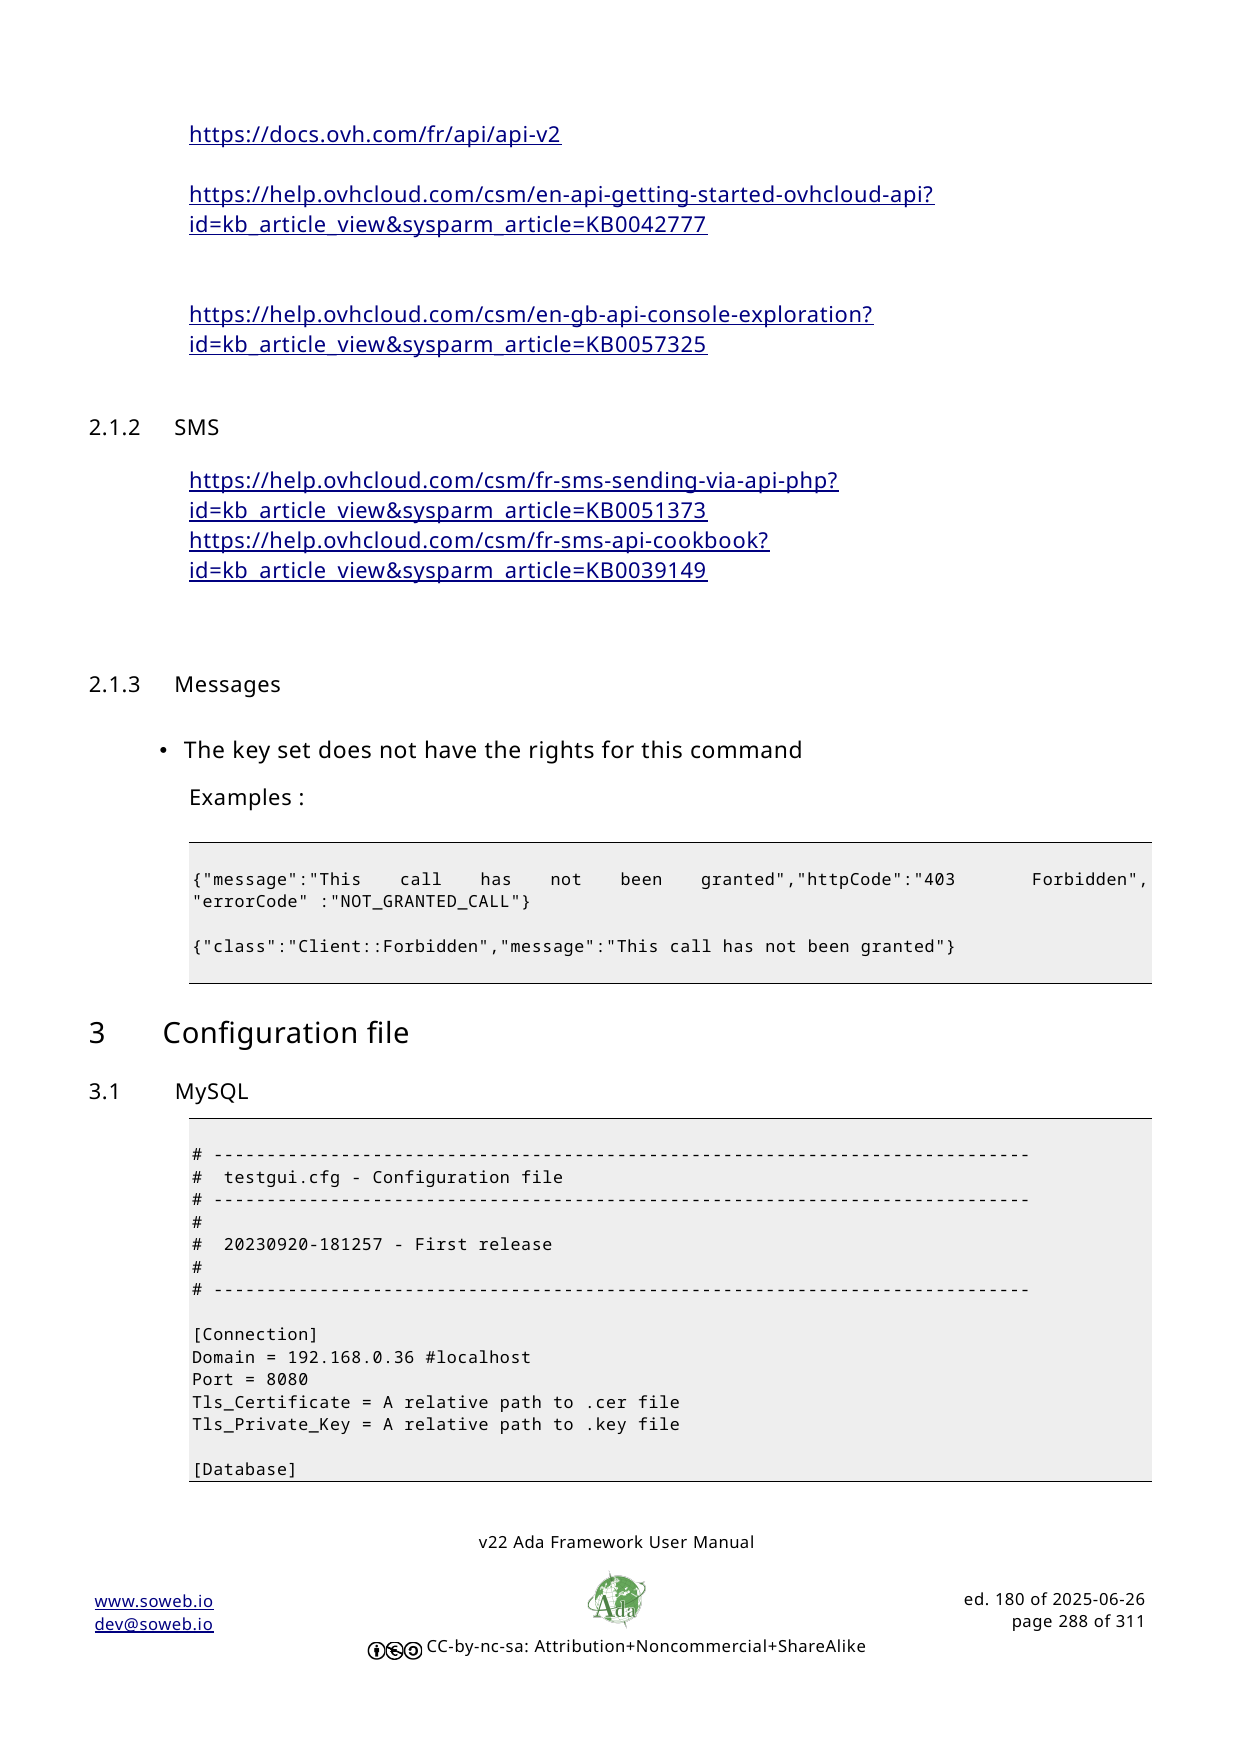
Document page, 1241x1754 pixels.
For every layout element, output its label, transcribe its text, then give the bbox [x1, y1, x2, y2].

list Tls_Certificate = A relative path to .cer file [189, 1388, 1152, 1410]
text https://help.ovhcloud.com/csm/en-api-getting-started-ovhcloud-api?id=kb_article_view&sysparm_article=KB0042777 [189, 178, 1152, 238]
list # [189, 1253, 1152, 1275]
text https://docs.ovh.com/fr/api/api-v2 [189, 118, 1152, 148]
subtitle MySQL [88, 1076, 1152, 1106]
subtitle The key set does not have the rights for this command [159, 733, 1152, 764]
list # ----------------------------------------------------------------------------- [189, 1119, 1152, 1163]
list # [189, 1208, 1152, 1230]
text https://help.ovhcloud.com/csm/fr-sms-sending-via-api-php?id=kb_article_view&sysparm_article=KB0051373 [189, 465, 1152, 525]
picture [367, 1642, 423, 1660]
subtitle Messages [88, 669, 1152, 710]
text Examples : [189, 782, 1152, 812]
picture [587, 1570, 646, 1629]
list Domain = 192.168.0.36 #localhost [189, 1343, 1152, 1365]
list [Database] [189, 1455, 1152, 1481]
list # ----------------------------------------------------------------------------- [189, 1185, 1152, 1208]
list {"class":"Client::Forbidden","message":"This call has not been granted"} [189, 932, 1152, 983]
text https://help.ovhcloud.com/csm/en-gb-api-console-exploration?id=kb_article_view&sysparm_article=KB0057325 [189, 298, 1152, 358]
text https://help.ovhcloud.com/csm/fr-sms-api-cookbook?id=kb_article_view&sysparm_article=KB0039149 [189, 525, 1152, 585]
list [Connection] [189, 1320, 1152, 1343]
subtitle SMS [88, 412, 1152, 453]
list {"message":"This call has not been granted","httpCode":"403 Forbidden", "errorCode" :"NOT_GRANTED_CALL"} [189, 843, 1152, 932]
list # ----------------------------------------------------------------------------- [189, 1275, 1152, 1298]
list # testgui.cfg - Configuration file [189, 1163, 1152, 1185]
list Port = 8080 [189, 1365, 1152, 1388]
subtitle Configuration file [88, 1013, 1152, 1052]
list Tls_Private_Key = A relative path to .key file [189, 1410, 1152, 1433]
list # 20230920-181257 - First release [189, 1230, 1152, 1253]
